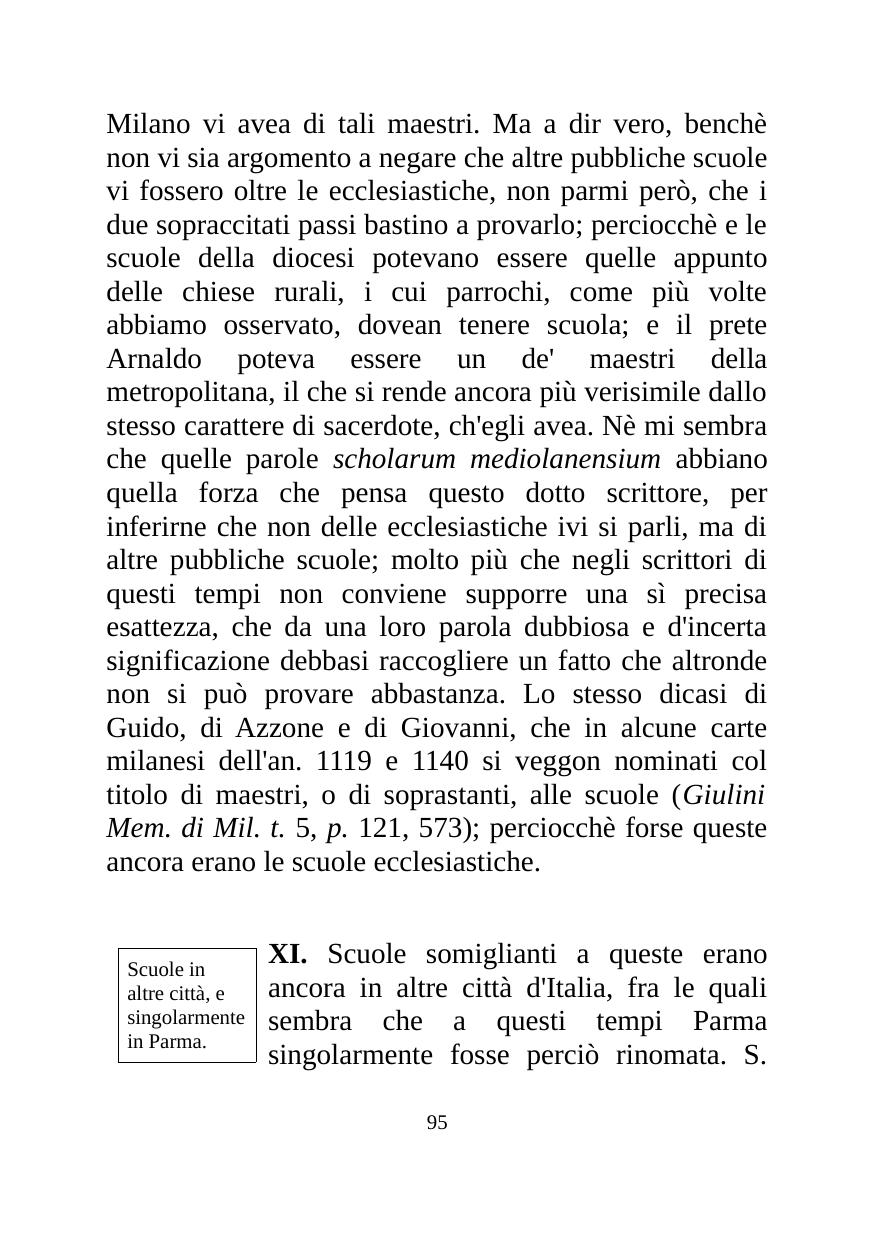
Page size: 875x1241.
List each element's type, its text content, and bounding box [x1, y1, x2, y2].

text XI. Scuole somiglianti a queste erano ancora in altre città d'Italia, fra le quali sembra che a questi tempi Parma singolarmente fosse perciò rinomata. S. [106, 936, 768, 1070]
text Milano vi avea di tali maestri. Ma a dir vero, benchè non vi sia argomento a negare che altre pubbliche scuole vi fossero oltre le ecclesiastiche, non parmi però, che i due sopraccitati passi bastino a provarlo; perciocchè e le scuole della diocesi potevano essere quelle appunto delle chiese rurali, i cui parrochi, come più volte abbiamo osservato, dovean tenere scuola; e il prete Arnaldo poteva essere un de' maestri della metropolitana, il che si rende ancora più verisimile dallo stesso carattere di sacerdote, ch'egli avea. Nè mi sembra che quelle parole scholarum mediolanensium abbiano quella forza che pensa questo dotto scrittore, per inferirne che non delle ecclesiastiche ivi si parli, ma di altre pubbliche scuole; molto più che negli scrittori di questi tempi non conviene supporre una sì precisa esattezza, che da una loro parola dubbiosa e d'incerta significazione debbasi raccogliere un fatto che altronde non si può provare abbastanza. Lo stesso dicasi di Guido, di Azzone e di Giovanni, che in alcune carte milanesi dell'an. 1119 e 1140 si veggon nominati col titolo di maestri, o di soprastanti, alle scuole (Giulini Mem. di Mil. t. 5, p. 121, 573); perciocchè forse queste ancora erano le scuole ecclesiastiche. [106, 106, 768, 878]
text Scuole in altre città, e singolarmente in Parma. [127, 957, 247, 1053]
